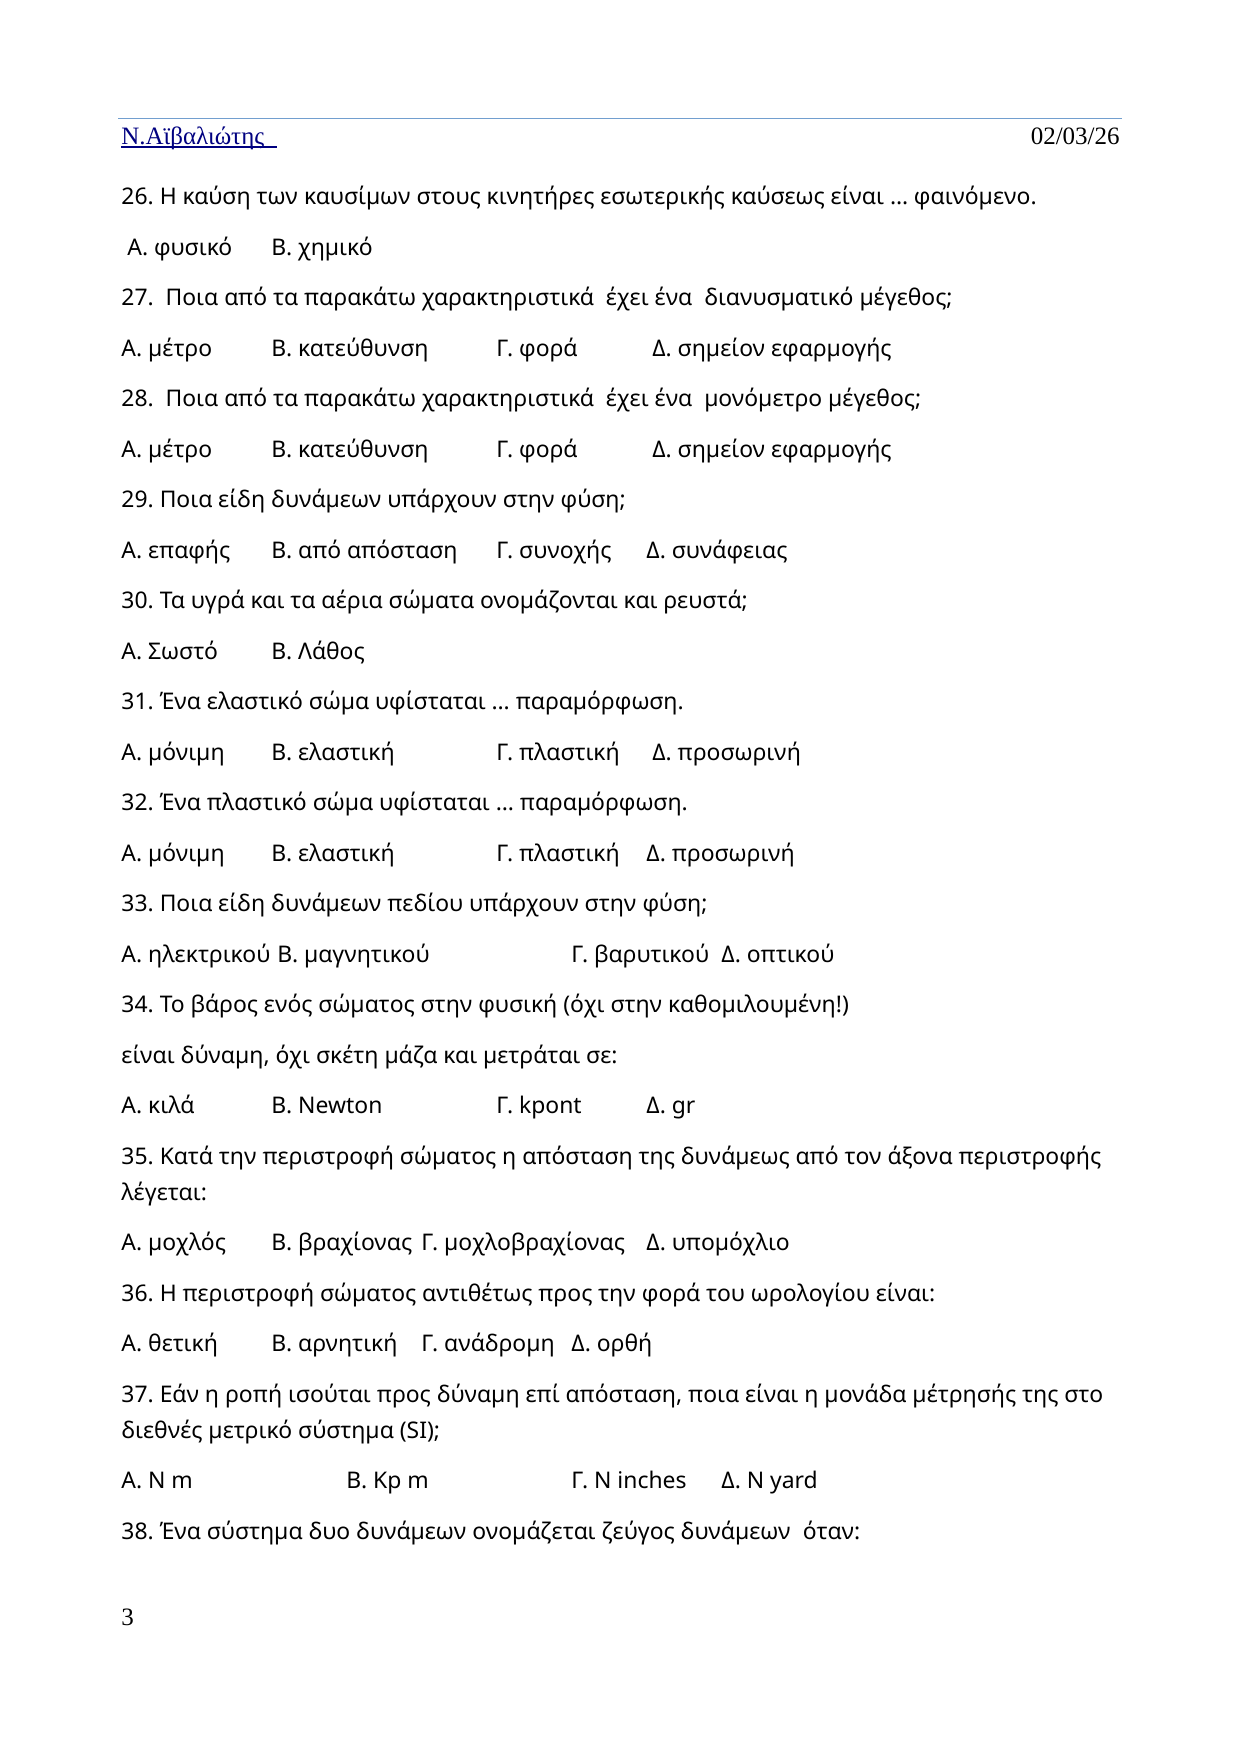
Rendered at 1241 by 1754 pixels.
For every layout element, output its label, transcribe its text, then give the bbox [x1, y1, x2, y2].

text 37. Εάν η ροπή ισούται προς δύναμη επί απόσταση, ποια είναι η μονάδα μέτρησής της στο διεθνές μετρικό σύστημα (SI); [121, 1378, 1119, 1445]
text 26. Η καύση των καυσίμων στους κινητήρες εσωτερικής καύσεως είναι … φαινόμενο. [121, 180, 1119, 211]
text 33. Ποια είδη δυνάμεων πεδίου υπάρχουν στην φύση; [121, 887, 1119, 918]
text Α. ηλεκτρικού Β. μαγνητικού Γ. βαρυτικού Δ. οπτικού [121, 938, 1119, 969]
text 27. Ποια από τα παρακάτω χαρακτηριστικά έχει ένα διανυσματικό μέγεθος; [121, 281, 1119, 312]
text Α. μοχλός Β. βραχίονας Γ. μοχλοβραχίονας Δ. υπομόχλιο [121, 1226, 1119, 1258]
text 29. Ποια είδη δυνάμεων υπάρχουν στην φύση; [121, 483, 1119, 514]
text Α. μόνιμη Β. ελαστική Γ. πλαστική Δ. προσωρινή [121, 837, 1119, 868]
text 28. Ποια από τα παρακάτω χαρακτηριστικά έχει ένα μονόμετρο μέγεθος; [121, 382, 1119, 413]
text είναι δύναμη, όχι σκέτη μάζα και μετράται σε: [121, 1039, 1119, 1070]
text 36. Η περιστροφή σώματος αντιθέτως προς την φορά του ωρολογίου είναι: [121, 1277, 1119, 1308]
text Α. φυσικό Β. χημικό [121, 231, 1119, 262]
text Α. μέτρο Β. κατεύθυνση Γ. φορά Δ. σημείον εφαρμογής [121, 433, 1119, 464]
text Α. N m B. Kp m Γ. Ν inches Δ. N yard [121, 1464, 1119, 1496]
text 32. Ένα πλαστικό σώμα υφίσταται … παραμόρφωση. [121, 786, 1119, 817]
text Α. μέτρο Β. κατεύθυνση Γ. φορά Δ. σημείον εφαρμογής [121, 332, 1119, 363]
text 34. Το βάρος ενός σώματος στην φυσική (όχι στην καθομιλουμένη!) [121, 988, 1119, 1019]
text Α. επαφής Β. από απόσταση Γ. συνοχής Δ. συνάφειας [121, 534, 1119, 565]
text Α. Σωστό Β. Λάθος [121, 635, 1119, 666]
text Α. κιλά Β. Νewton Γ. kpont Δ. gr [121, 1089, 1119, 1121]
text 35. Κατά την περιστροφή σώματος η απόσταση της δυνάμεως από τον άξονα περιστροφής λέγεται: [121, 1140, 1119, 1207]
text 30. Τα υγρά και τα αέρια σώματα ονομάζονται και ρευστά; [121, 584, 1119, 615]
text Α. μόνιμη Β. ελαστική Γ. πλαστική Δ. προσωρινή [121, 736, 1119, 767]
text 31. Ένα ελαστικό σώμα υφίσταται … παραμόρφωση. [121, 685, 1119, 716]
text Α. θετική Β. αρνητική Γ. ανάδρομη Δ. ορθή [121, 1327, 1119, 1359]
text 38. Ένα σύστημα δυο δυνάμεων ονομάζεται ζεύγος δυνάμεων όταν: [121, 1515, 1119, 1546]
